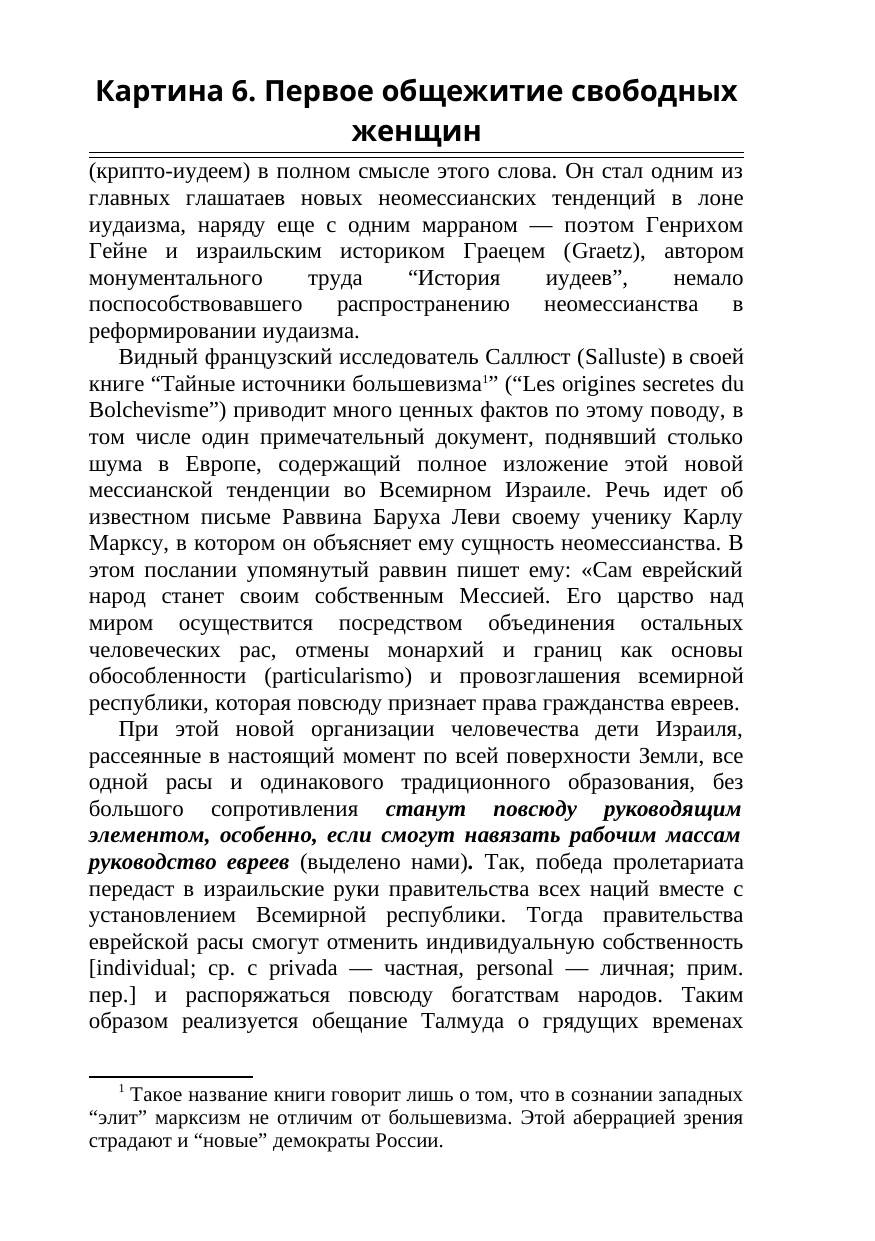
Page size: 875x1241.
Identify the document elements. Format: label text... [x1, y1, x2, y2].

text Видный французский исследователь Саллюст (Salluste) в своей книге “Тайные источники большевизма” (“Les origines secretes du Bolchevisme”) приводит много ценных фактов по этому поводу, в том числе один примечательный документ, поднявший столько шума в Европе, содержащий полное изложение этой новой мессианской тенденции во Всемирном Израиле. Речь идет об известном письме Раввина Баруха Леви своему ученику Карлу Марксу, в котором он объясняет ему сущность неомессианства. В этом послании упомянутый раввин пишет ему: «Сам еврейский народ станет своим собственным Мессией. Его царство над миром осуществится посредством объединения остальных человеческих рас, отмены монархий и границ как основы обособленности (particularismo) и провозглашения всемирной республики, которая повсюду признает права гражданства евреев. [89, 343, 744, 715]
text (крипто-иудеем) в полном смысле этого слова. Он стал одним из главных глашатаев новых неомессианских тенденций в лоне иудаизма, наряду еще с одним марраном — поэтом Генрихом Гейне и израильским историком Граецем (Graetz), автором монументального труда “История иудеев”, немало поспособствовавшего распространению неомессианства в реформировании иудаизма. [89, 158, 744, 343]
text Такое название книги говорит лишь о том, что в сознании западных “элит” марксизм не отличим от большевизма. Этой аберрацией зрения страдают и “новые” демократы России. [89, 1083, 744, 1152]
text При этой новой организации человечества дети Израиля, рассеянные в настоящий момент по всей поверхности Земли, все одной расы и одинакового традиционного образования, без большого сопротивления станут повсюду руководящим элементом, особенно, если смогут навязать рабочим массам руководство евреев (выделено нами). Так, победа пролетариата передаст в израильские руки правительства всех наций вместе с установлением Всемирной республики. Тогда правительства еврейской расы смогут отменить индивидуальную собственность [individual; ср. с privada — частная, personal — личная; прим. пер.] и распоряжаться повсюду богатствам народов. Таким образом реализуется обещание Талмуда о грядущих временах [89, 715, 744, 1034]
